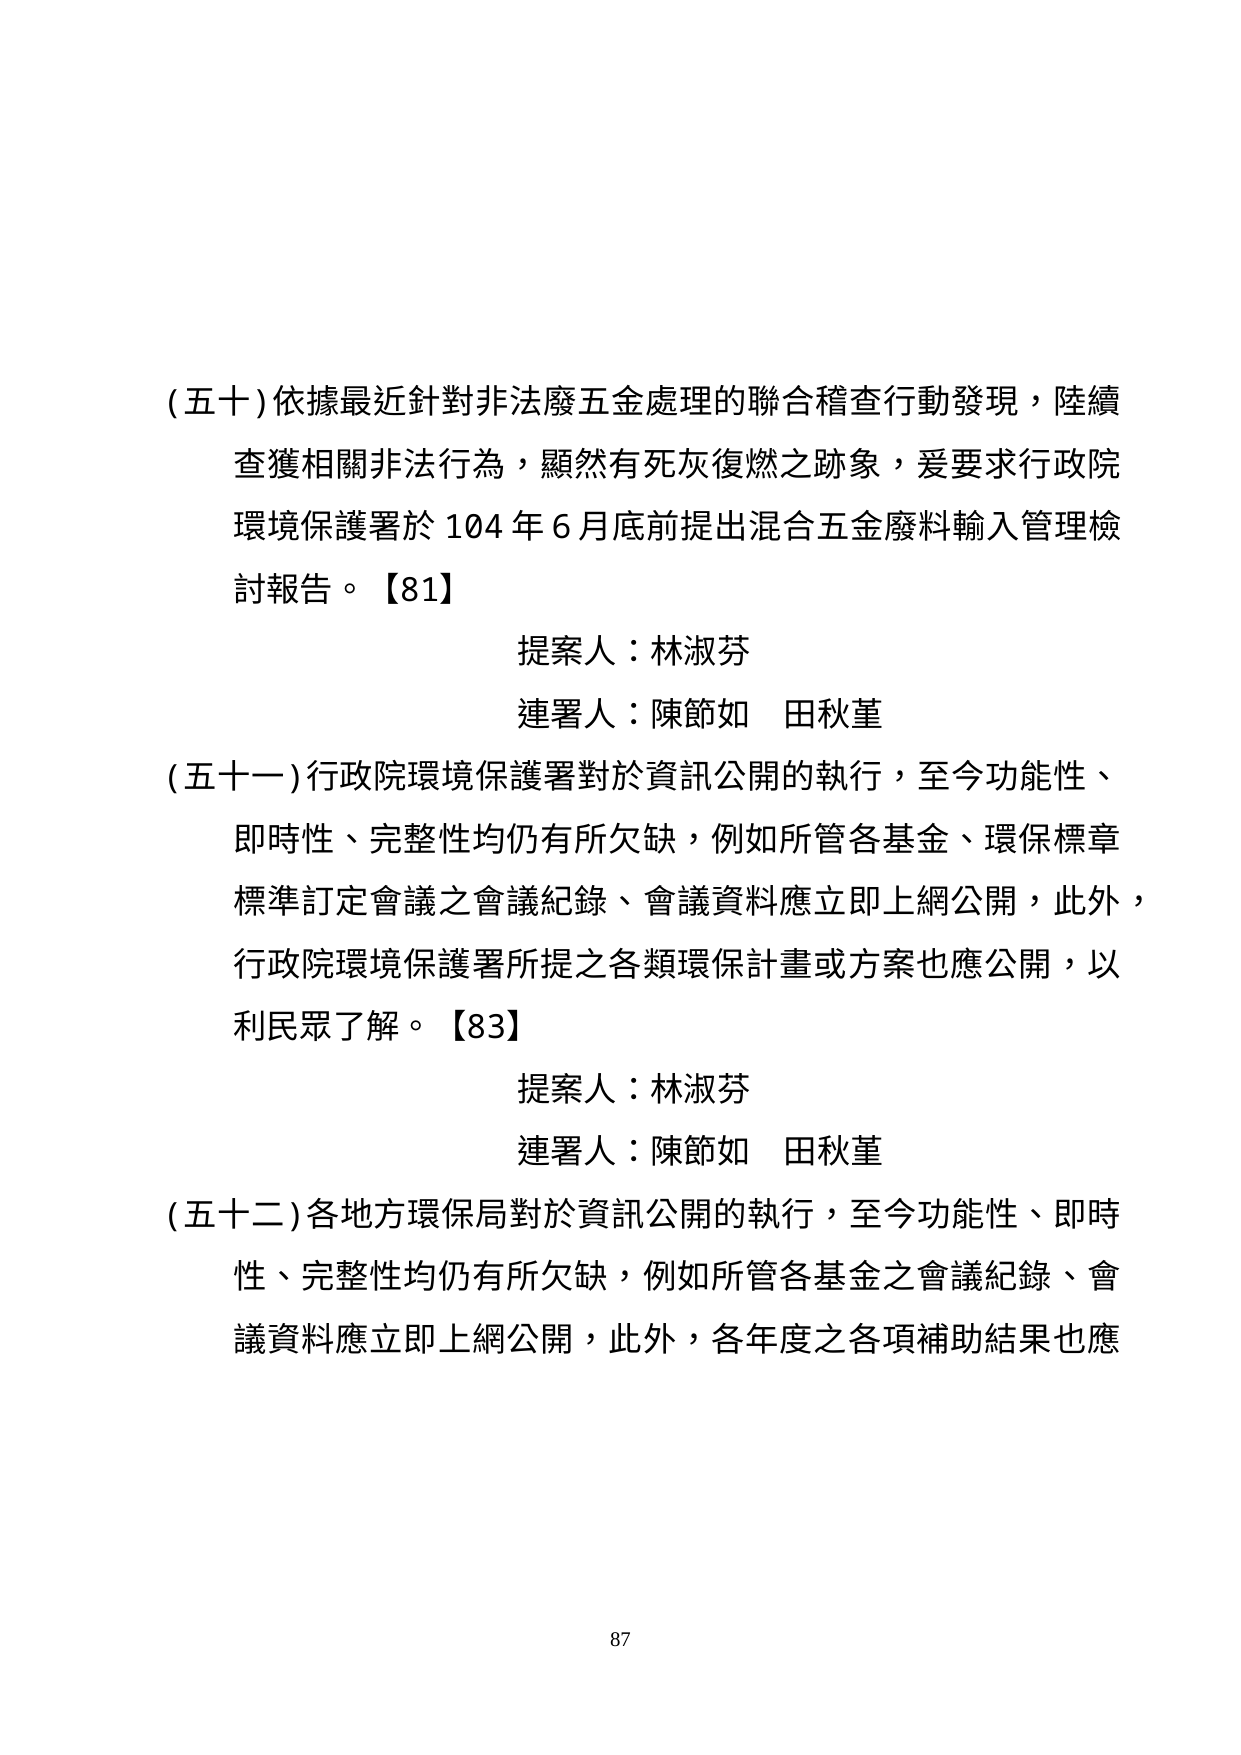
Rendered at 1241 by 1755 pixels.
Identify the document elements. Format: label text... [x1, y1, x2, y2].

text (五十一)行政院環境保護署對於資訊公開的執行，至今功能性、即時性、完整性均仍有所欠缺，例如所管各基金、環保標章標準訂定會議之會議紀錄、會議資料應立即上網公開，此外，行政院環境保護署所提之各類環保計畫或方案也應公開，以利民眾了解。【83】 [162, 733, 1122, 1045]
text (五十二)各地方環保局對於資訊公開的執行，至今功能性、即時性、完整性均仍有所欠缺，例如所管各基金之會議紀錄、會議資料應立即上網公開，此外，各年度之各項補助結果也應 [162, 1170, 1122, 1358]
text 提案人：林淑芬 [118, 608, 1122, 670]
text 連署人：陳節如 田秋堇 [118, 670, 1122, 733]
text 提案人：林淑芬 [118, 1045, 1122, 1108]
text 連署人：陳節如 田秋堇 [118, 1108, 1122, 1170]
text (五十)依據最近針對非法廢五金處理的聯合稽查行動發現，陸續查獲相關非法行為，顯然有死灰復燃之跡象，爰要求行政院環境保護署於104年6月底前提出混合五金廢料輸入管理檢討報告。【81】 [162, 358, 1122, 608]
